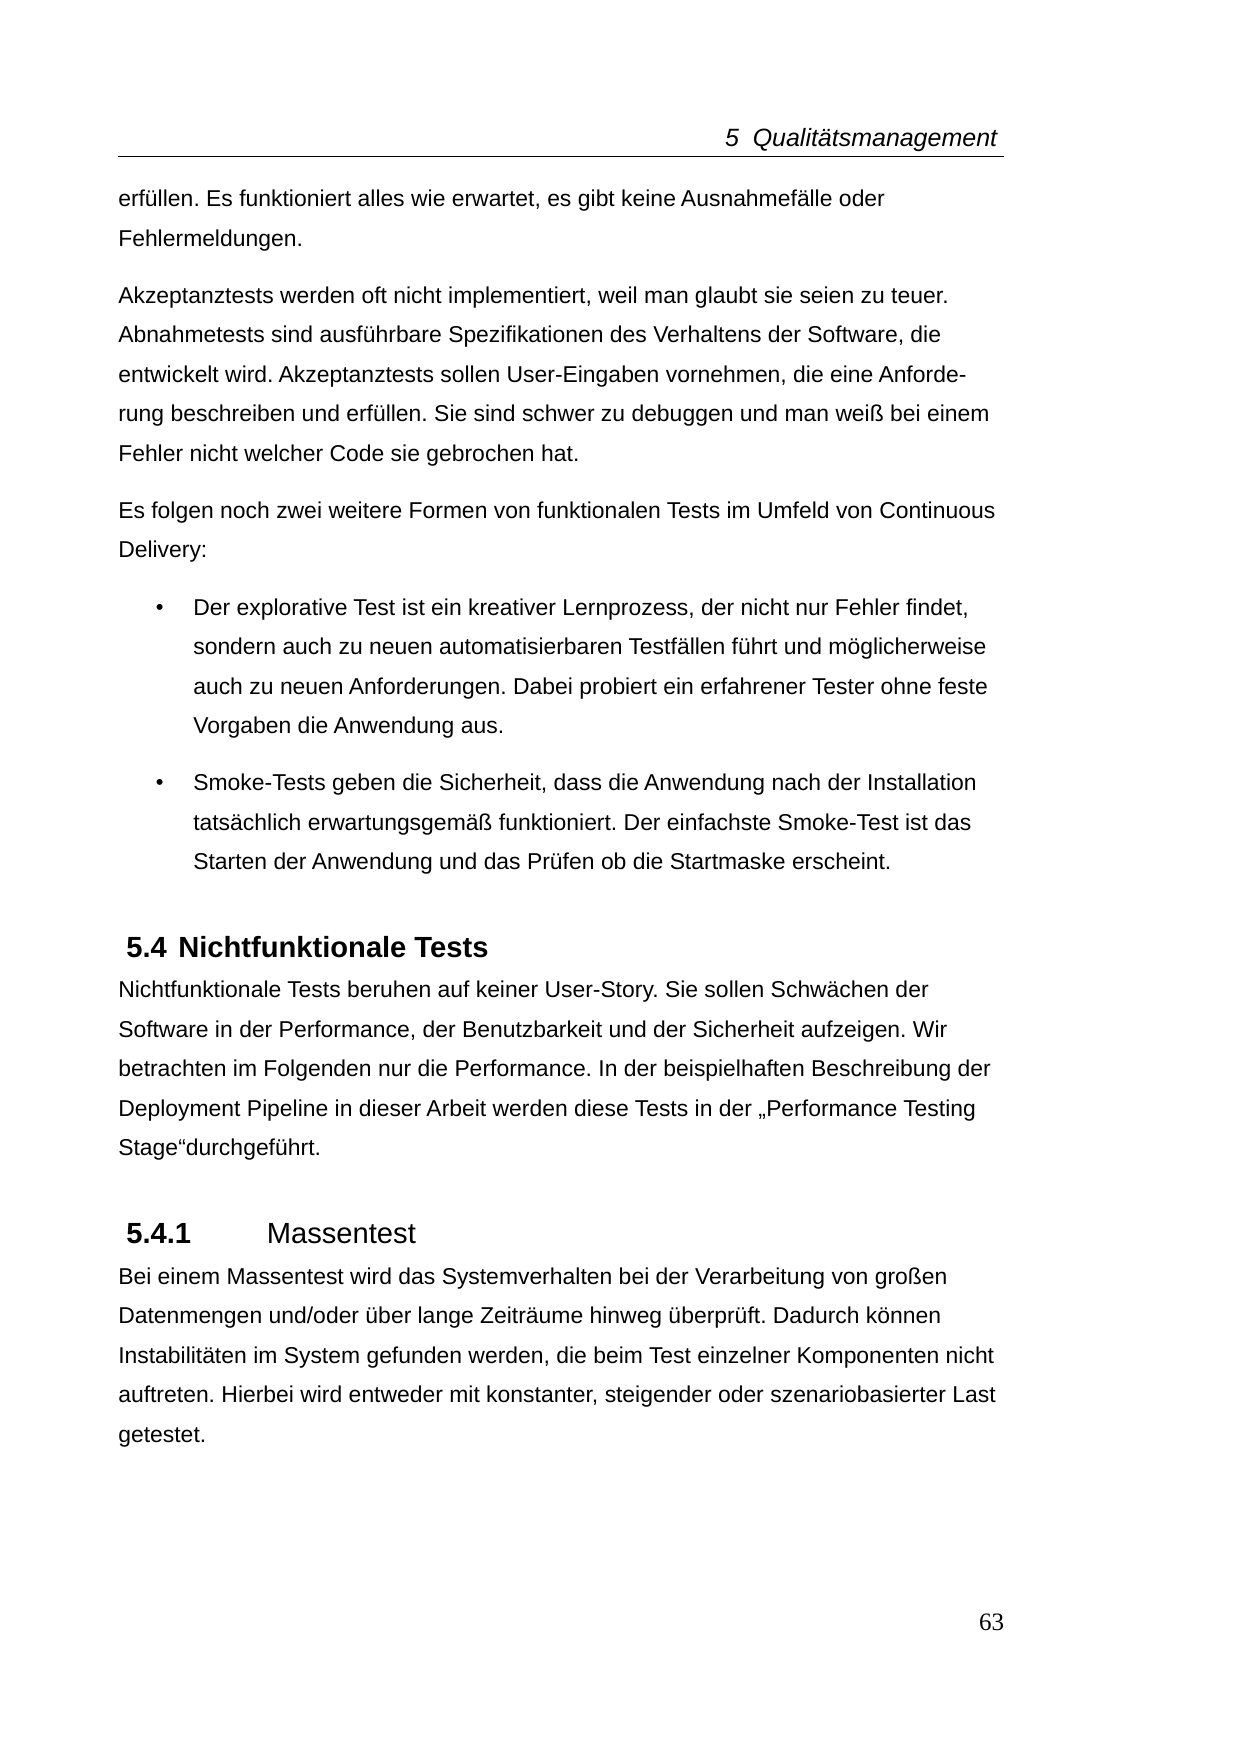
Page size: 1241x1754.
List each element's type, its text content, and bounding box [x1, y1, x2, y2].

list Smoke-Tests geben die Sicherheit, dass die Anwendung nach der Installation tatsächlich erwartungsgemäß funktioniert. Der einfachste Smoke-Test ist das Starten der Anwendung und das Prüfen ob die Startmaske erscheint. [156, 769, 1004, 874]
list Der explorative Test ist ein kreativer Lernprozess, der nicht nur Fehler findet, sondern auch zu neuen automatisierbaren Testfällen führt und möglicherweise auch zu neuen Anforderungen. Dabei probiert ein erfahrener Tester ohne feste Vorgaben die Anwendung aus. [156, 594, 1004, 738]
text Bei einem Massentest wird das Systemverhalten bei der Verarbeitung von großen Datenmengen und/oder über lange Zeiträume hinweg überprüft. Dadurch können Instabilitäten im System gefunden werden, die beim Test einzelner Komponenten nicht auftreten. Hierbei wird entweder mit konstanter, steigender oder szenariobasierter Last getestet. [118, 1263, 1004, 1447]
subtitle Massentest [118, 1217, 1004, 1250]
text erfüllen. Es funktioniert alles wie erwartet, es gibt keine Ausnahmefälle oder Fehlermeldungen. [118, 185, 1004, 251]
text Akzeptanztests werden oft nicht implementiert, weil man glaubt sie seien zu teuer. Abnahmetests sind ausführbare Spezifikationen des Verhaltens der Software, die entwickelt wird. Akzeptanztests sollen User-Eingaben vornehmen, die eine Anforde-rung beschreiben und erfüllen. Sie sind schwer zu debuggen und man weiß bei einem Fehler nicht welcher Code sie gebrochen hat. [118, 282, 1004, 466]
text Es folgen noch zwei weitere Formen von funktionalen Tests im Umfeld von Continuous Delivery: [118, 497, 1004, 563]
subtitle Nichtfunktionale Tests [118, 930, 1004, 964]
text Nichtfunktionale Tests beruhen auf keiner User-Story. Sie sollen Schwächen der Software in der Performance, der Benutzbarkeit und der Sicherheit aufzeigen. Wir betrachten im Folgenden nur die Performance. In der beispielhaften Beschreibung der Deployment Pipeline in dieser Arbeit werden diese Tests in der „Performance Testing Stage“durchgeführt. [118, 976, 1004, 1161]
